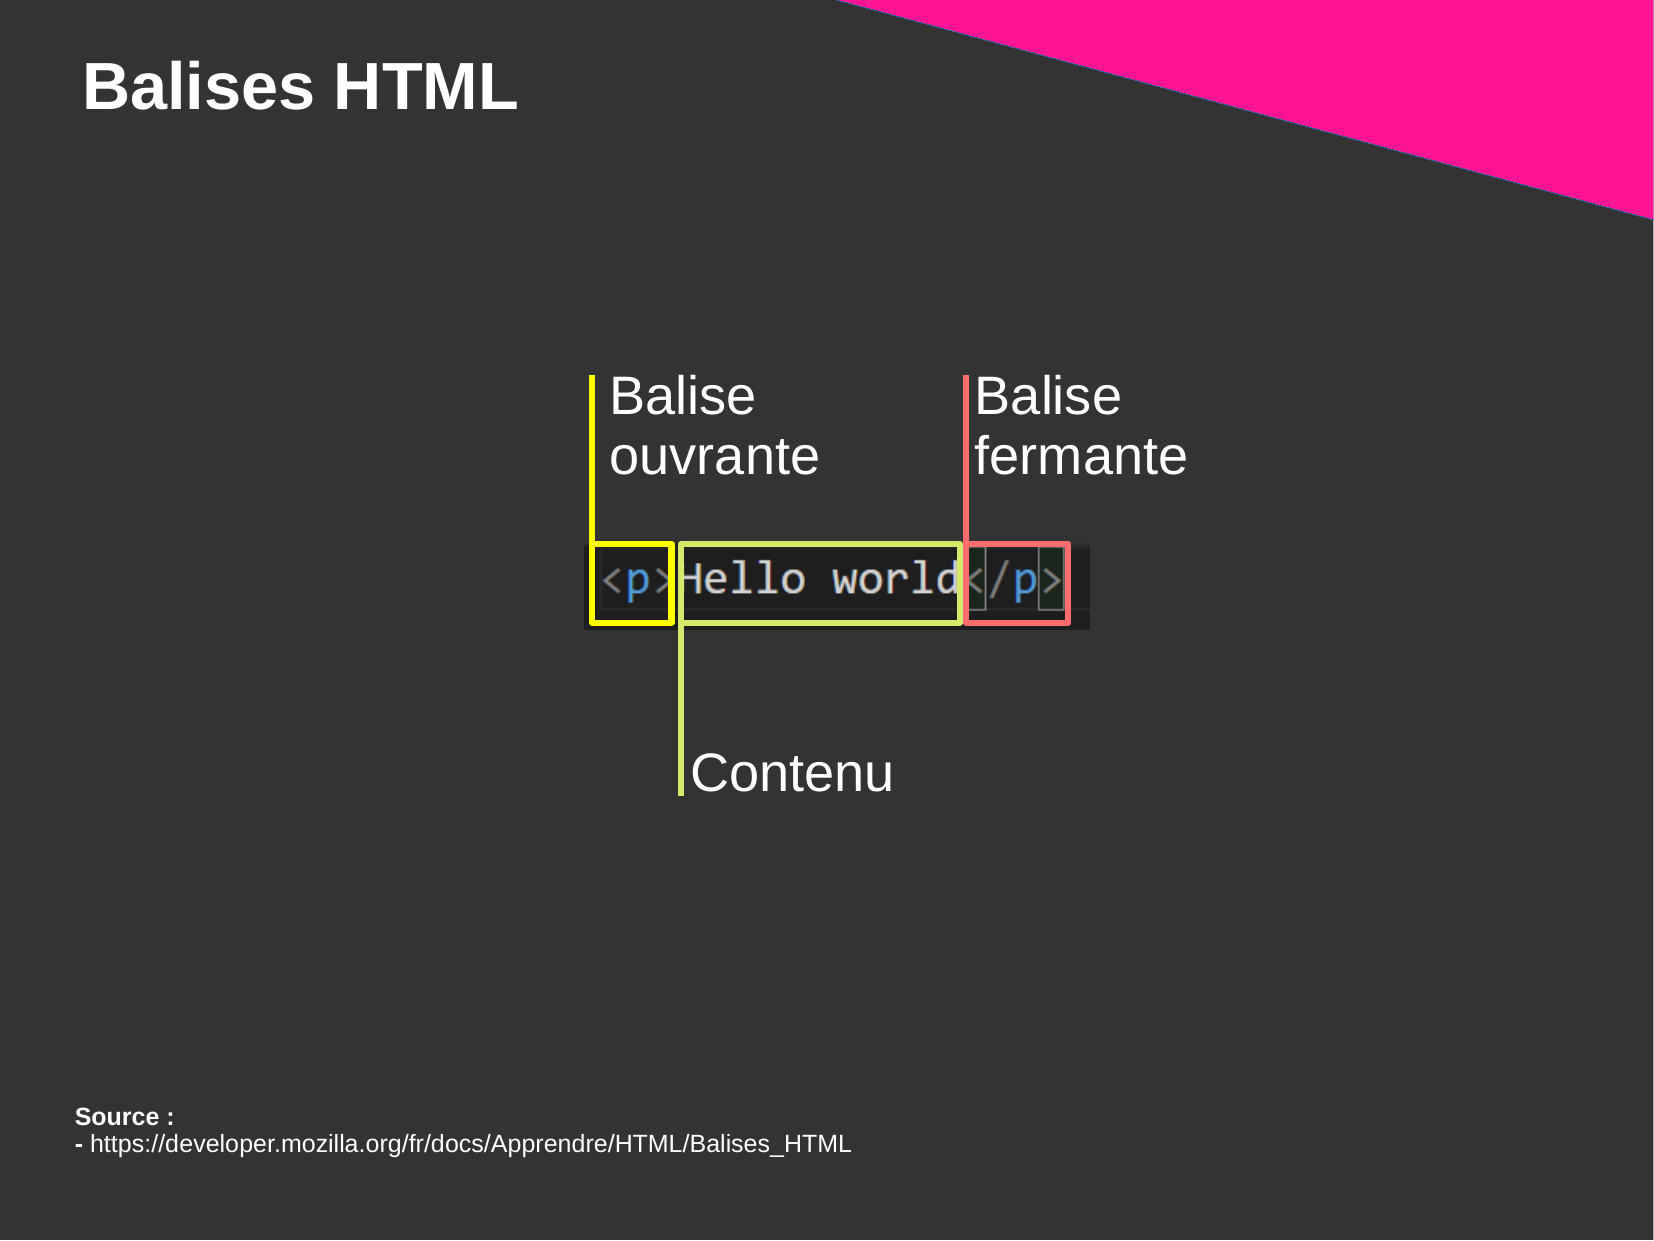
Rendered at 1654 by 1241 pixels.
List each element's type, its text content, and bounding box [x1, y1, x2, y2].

text_box [837, 0, 1654, 220]
picture [584, 543, 678, 630]
picture [684, 547, 957, 620]
title Balises HTML [82, 49, 1398, 152]
picture [969, 547, 1065, 620]
title Balise ouvrante [609, 365, 839, 548]
text_box Source : - https://developer.mozilla.org/fr/docs/Apprendre/HTML/Balises_HTML [59, 1094, 1546, 1208]
title Balise fermante [974, 365, 1229, 548]
title Contenu [689, 742, 930, 833]
picture [684, 548, 1090, 630]
picture [595, 547, 668, 620]
